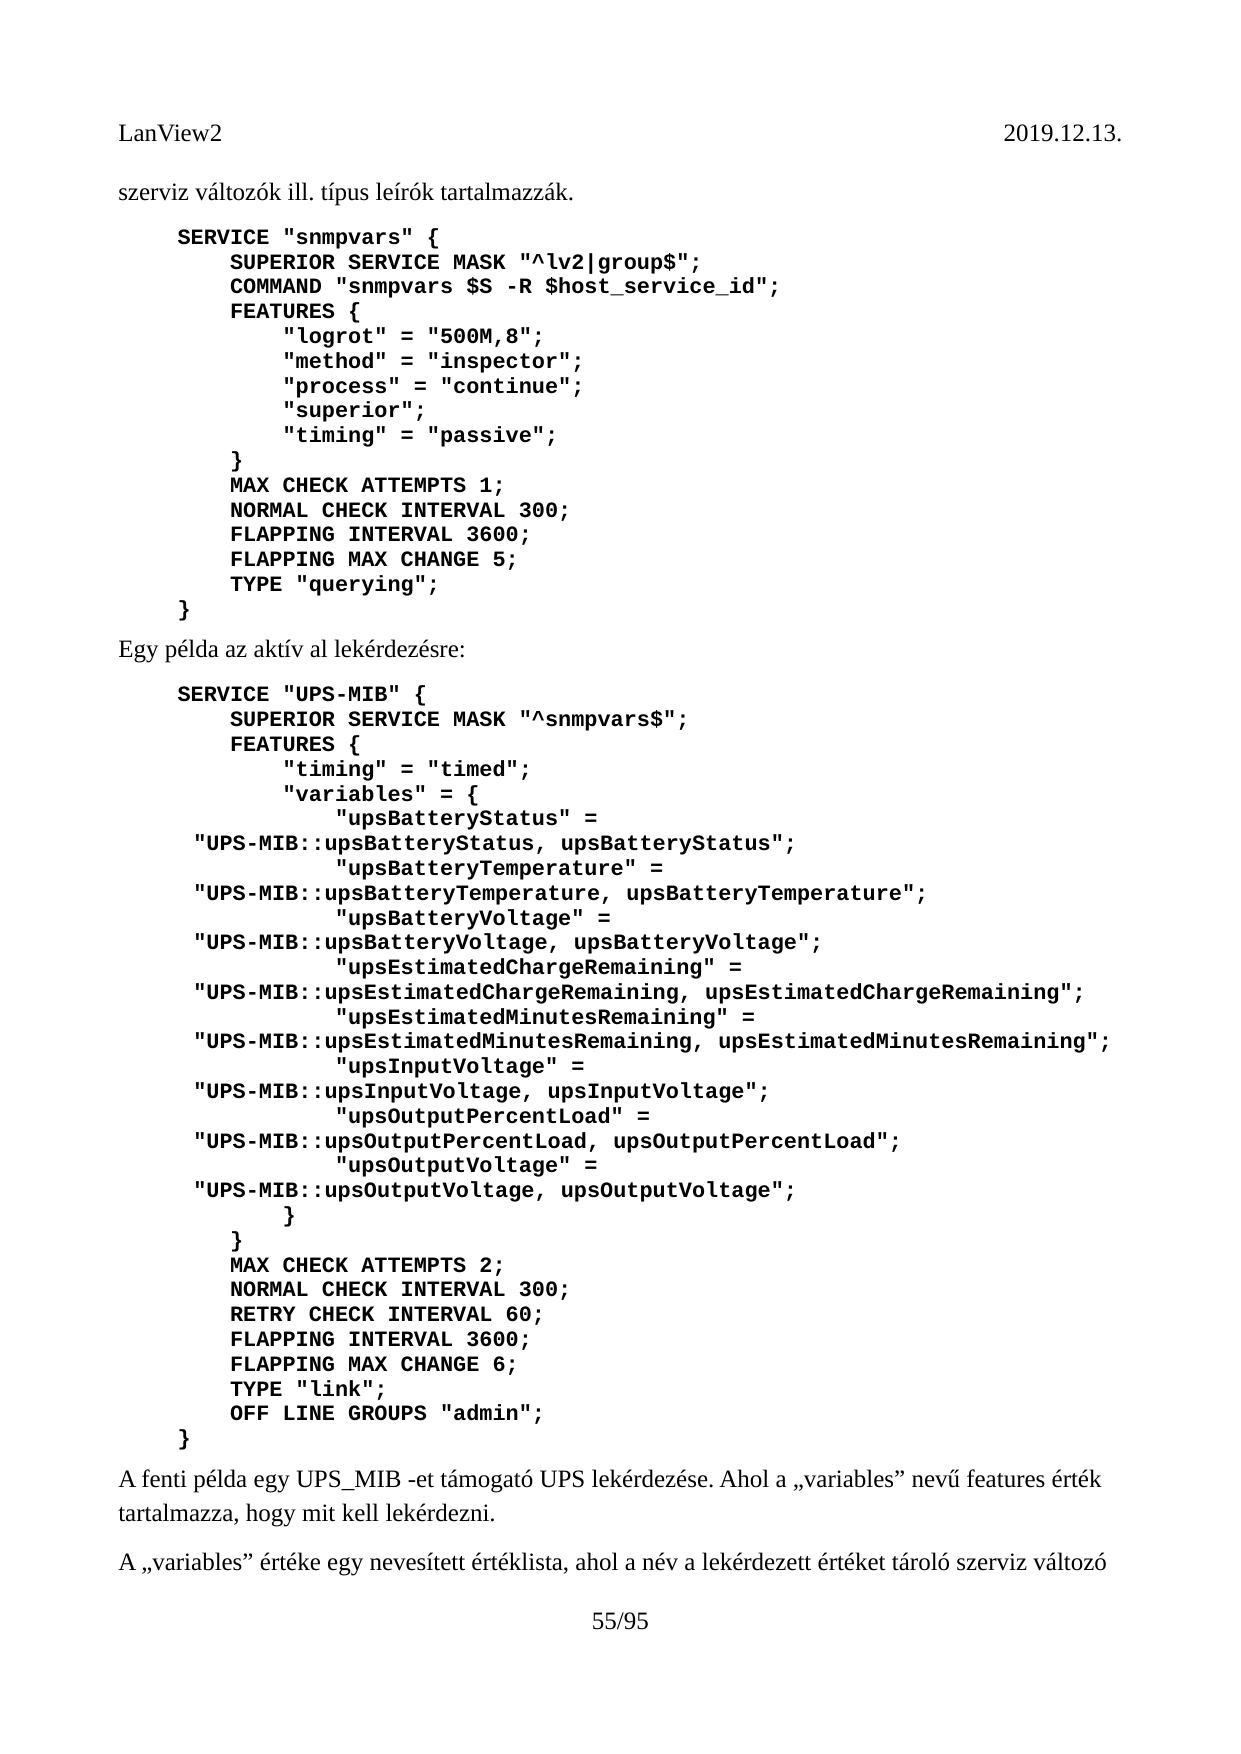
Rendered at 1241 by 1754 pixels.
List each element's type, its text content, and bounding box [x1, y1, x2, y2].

text A fenti példa egy UPS_MIB -et támogató UPS lekérdezése. Ahol a „variables” nevű features érték tartalmazza, hogy mit kell lekérdezni. [118, 1464, 1122, 1527]
text A „variables” értéke egy nevesített értéklista, ahol a név a lekérdezett értéket tároló szerviz változó [118, 1547, 1122, 1576]
text "UPS-MIB::upsEstimatedChargeRemaining, upsEstimatedChargeRemaining"; "upsEstimatedMinutesRemaining" = [177, 981, 1122, 1031]
text "UPS-MIB::upsOutputPercentLoad, upsOutputPercentLoad"; "upsOutputVoltage" = [177, 1130, 1122, 1179]
text szerviz változók ill. típus leírók tartalmazzák. [118, 177, 1122, 206]
text SERVICE "snmpvars" { SUPERIOR SERVICE MASK "^lv2|group$"; COMMAND "snmpvars $S -R $host_service_id"; FEATURES { "logrot" = "500M,8"; "method" = "inspector"; "process" = "continue"; "superior"; "timing" = "passive"; } MAX CHECK ATTEMPTS 1; NORMAL CHECK INTERVAL 300; FLAPPING INTERVAL 3600; FLAPPING MAX CHANGE 5; TYPE "querying"; } [177, 226, 1122, 623]
text "UPS-MIB::upsBatteryStatus, upsBatteryStatus"; "upsBatteryTemperature" = [177, 832, 1122, 882]
text Egy példa az aktív al lekérdezésre: [118, 634, 1122, 663]
text "UPS-MIB::upsOutputVoltage, upsOutputVoltage"; } } MAX CHECK ATTEMPTS 2; NORMAL CHECK INTERVAL 300; RETRY CHECK INTERVAL 60; FLAPPING INTERVAL 3600; FLAPPING MAX CHANGE 6; TYPE "link"; OFF LINE GROUPS "admin"; } [177, 1179, 1122, 1452]
text SERVICE "UPS-MIB" { SUPERIOR SERVICE MASK "^snmpvars$"; FEATURES { "timing" = "timed"; "variables" = { "upsBatteryStatus" = [177, 684, 1122, 832]
text "UPS-MIB::upsBatteryVoltage, upsBatteryVoltage"; "upsEstimatedChargeRemaining" = [177, 932, 1122, 981]
text "UPS-MIB::upsEstimatedMinutesRemaining, upsEstimatedMinutesRemaining"; "upsInputVoltage" = [177, 1031, 1122, 1080]
text "UPS-MIB::upsInputVoltage, upsInputVoltage"; "upsOutputPercentLoad" = [177, 1080, 1122, 1130]
text "UPS-MIB::upsBatteryTemperature, upsBatteryTemperature"; "upsBatteryVoltage" = [177, 882, 1122, 932]
